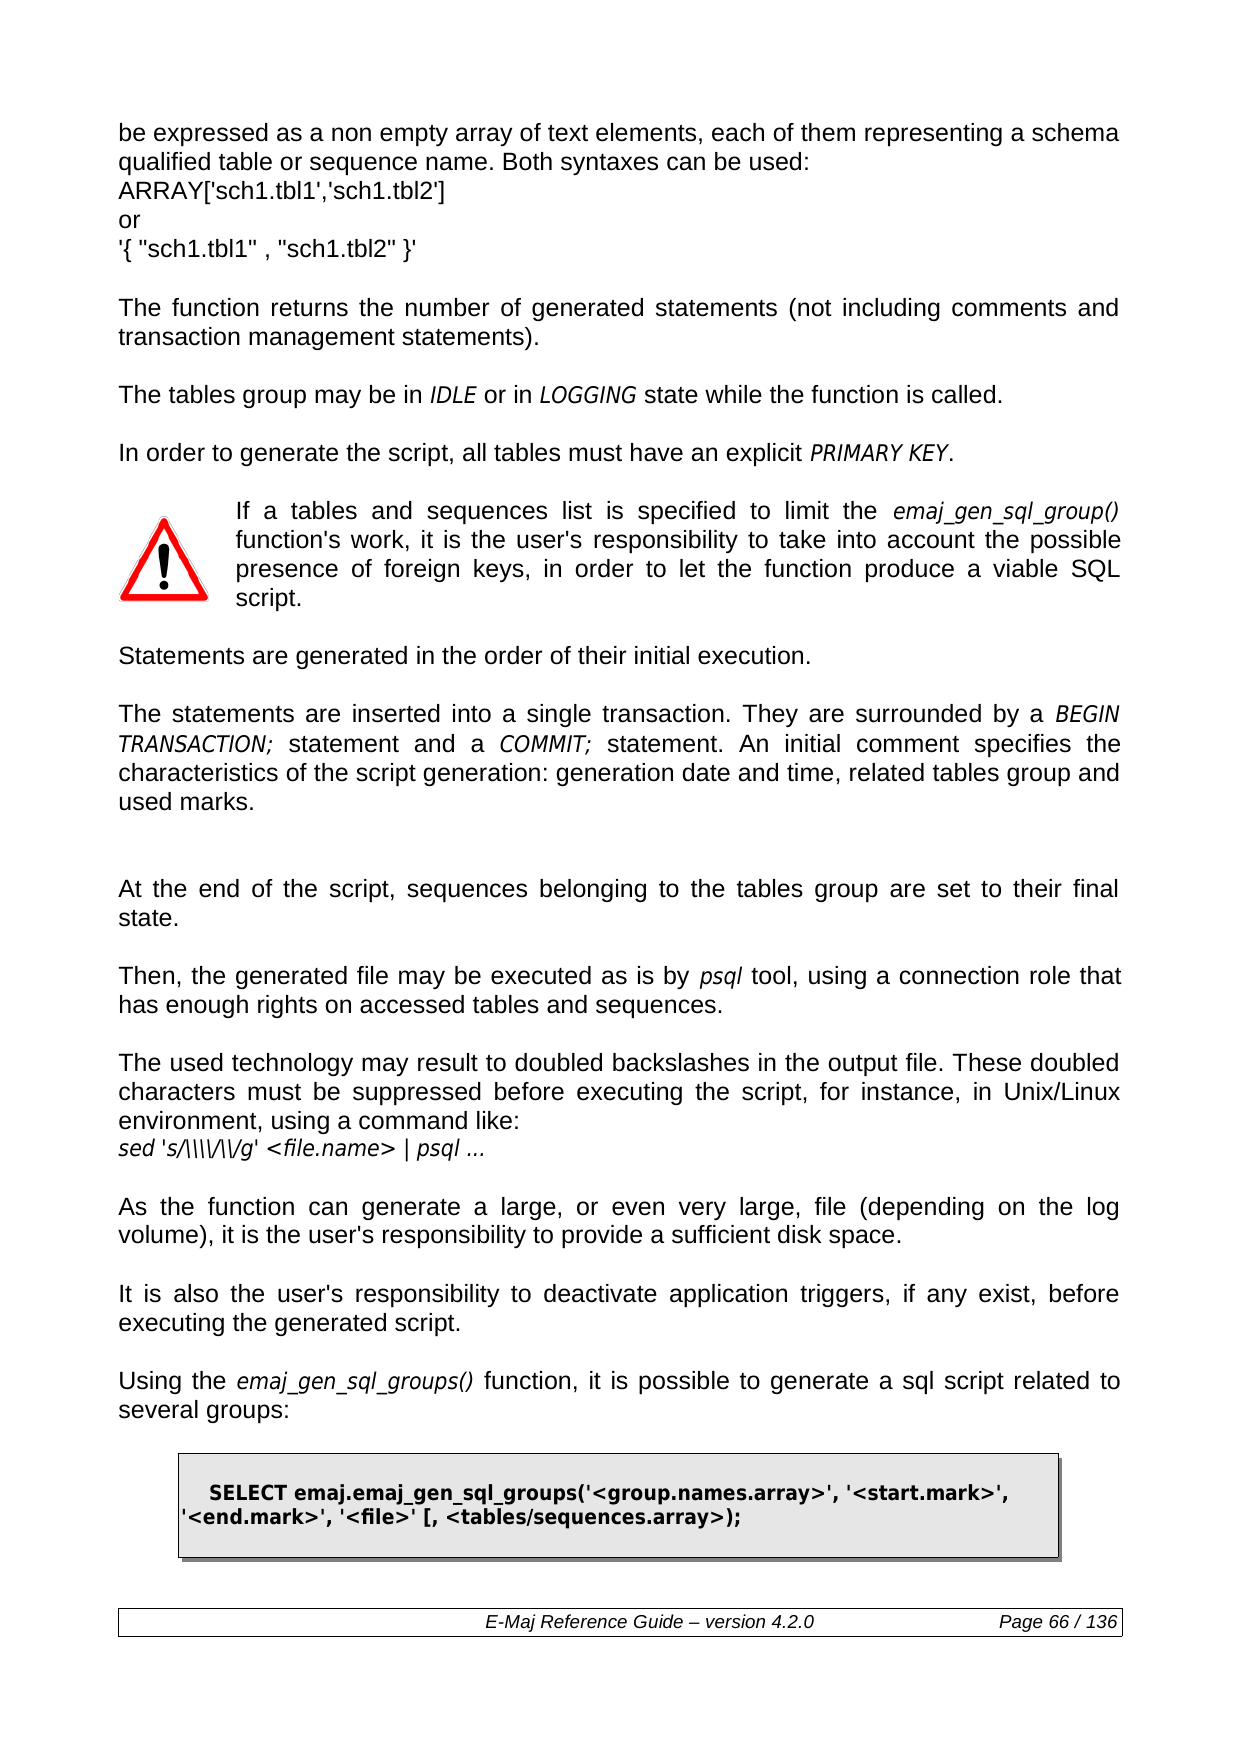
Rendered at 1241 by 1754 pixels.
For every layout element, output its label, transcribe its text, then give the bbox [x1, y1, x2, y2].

text The tables group may be in IDLE or in LOGGING state while the function is called. [118, 380, 1122, 409]
text The statements are inserted into a single transaction. They are surrounded by a BEGIN TRANSACTION; statement and a COMMIT; statement. An initial comment specifies the characteristics of the script generation: generation date and time, related tables group and used marks. [118, 699, 1122, 816]
text As the function can generate a large, or even very large, file (depending on the log volume), it is the user's responsibility to provide a sufficient disk space. [118, 1191, 1122, 1249]
text be expressed as a non empty array of text elements, each of them representing a schema qualified table or sequence name. Both syntaxes can be used: [118, 118, 1122, 176]
text In order to generate the script, all tables must have an explicit PRIMARY KEY. [118, 438, 1122, 467]
text The used technology may result to doubled backslashes in the output file. These doubled characters must be suppressed before executing the script, for instance, in Unix/Linux environment, using a command like: [118, 1048, 1122, 1135]
text It is also the user's responsibility to deactivate application triggers, if any exist, before executing the generated script. [118, 1278, 1122, 1337]
picture [118, 516, 209, 602]
text or [118, 205, 1122, 234]
text ARRAY['sch1.tbl1','sch1.tbl2'] [118, 176, 1122, 205]
text Using the emaj_gen_sql_groups() function, it is possible to generate a sql script related to several groups: [118, 1366, 1122, 1424]
text Then, the generated file may be executed as is by psql tool, using a connection role that has enough rights on accessed tables and sequences. [118, 961, 1122, 1019]
text The function returns the number of generated statements (not including comments and transaction management statements). [118, 292, 1122, 351]
text If a tables and sequences list is specified to limit the emaj_gen_sql_group() function's work, it is the user's responsibility to take into account the possible presence of foreign keys, in order to let the function produce a viable SQL script. [235, 496, 1122, 612]
text '{ "sch1.tbl1" , "sch1.tbl2" }' [118, 234, 1122, 263]
text At the end of the script, sequences belonging to the tables group are set to their final state. [118, 874, 1122, 932]
text Statements are generated in the order of their initial execution. [118, 641, 1122, 670]
text SELECT emaj.emaj_gen_sql_groups('<group.names.array>', '<start.mark>', '<end.mark>', '<file>' [, <tables/sequences.array>); [179, 1477, 1058, 1526]
text sed 's/\\\\/\\/g' <file.name> | psql ... [118, 1135, 1122, 1162]
